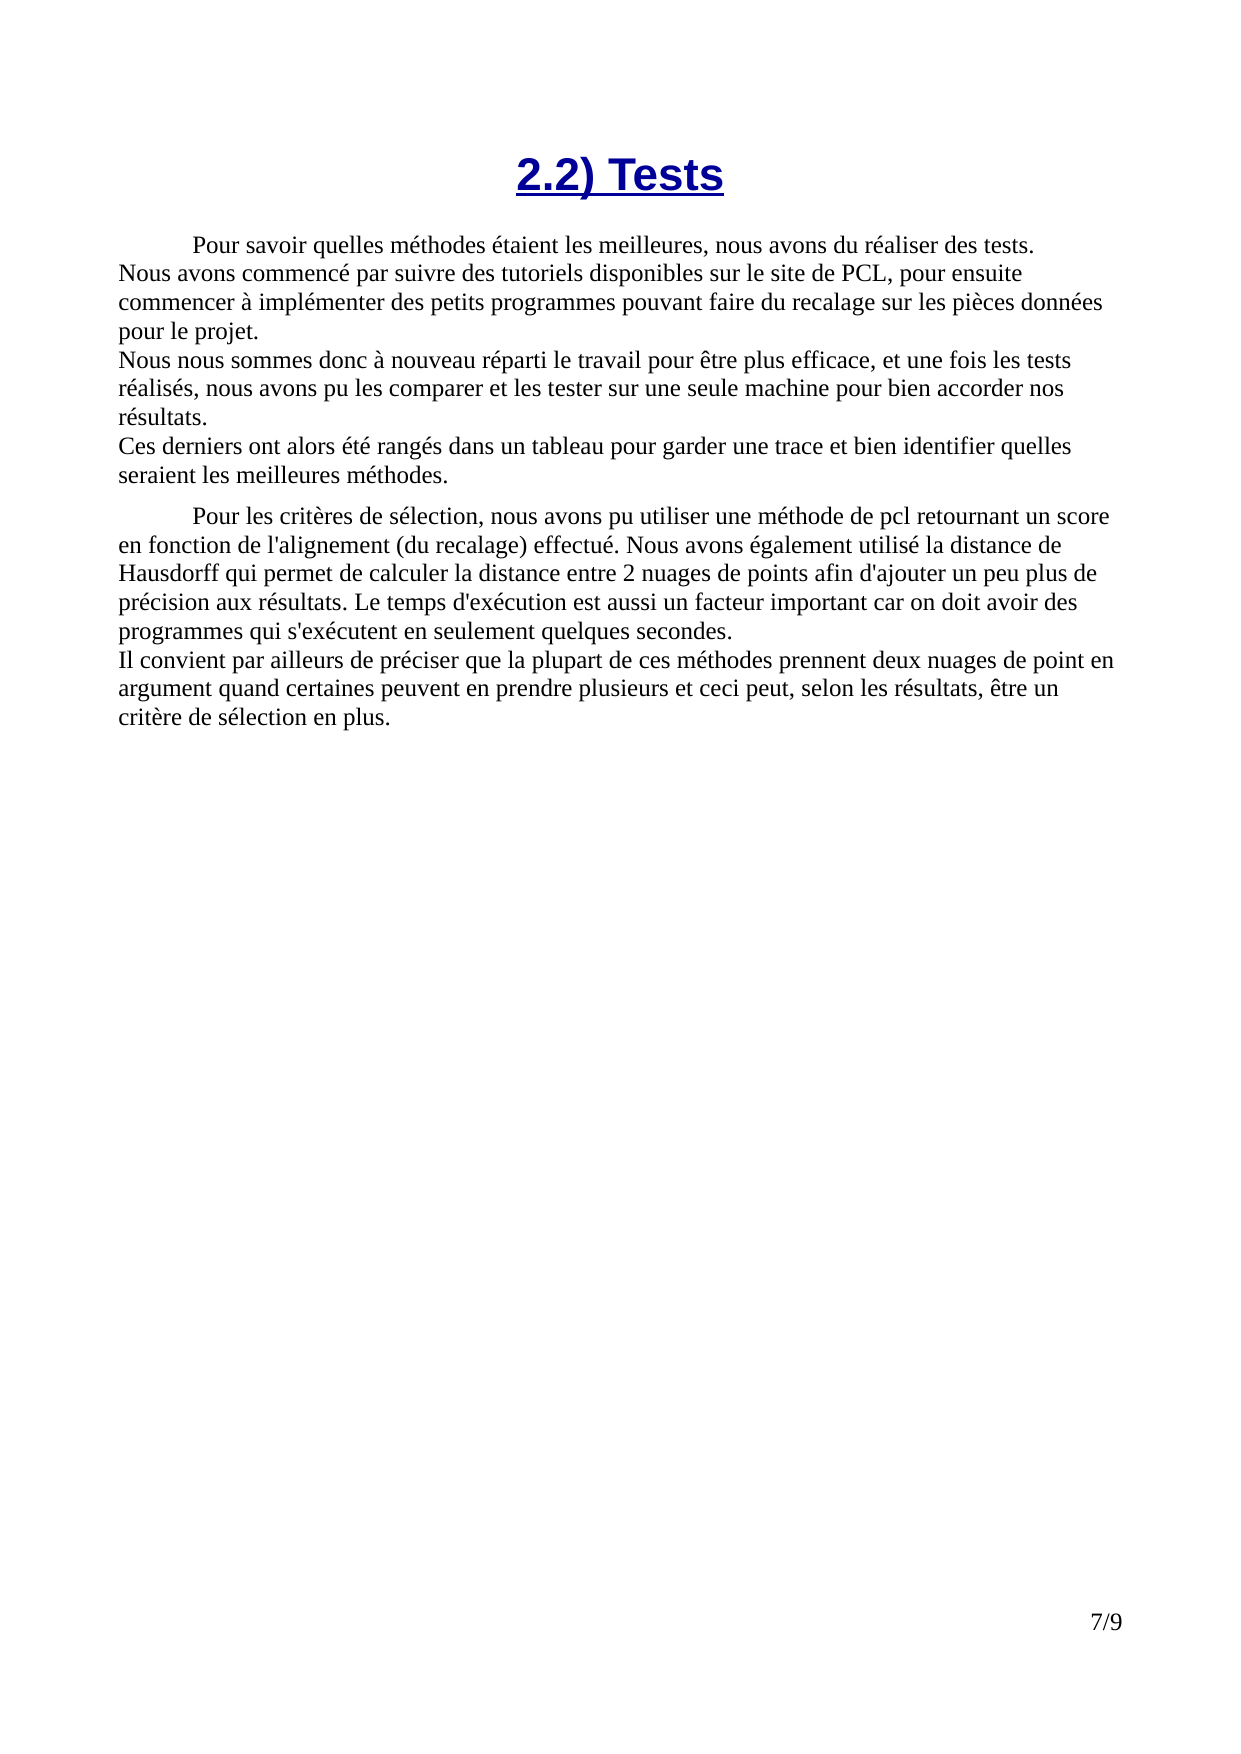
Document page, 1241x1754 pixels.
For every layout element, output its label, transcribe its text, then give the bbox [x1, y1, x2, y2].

subtitle 2.2) Tests [118, 148, 1122, 200]
text Pour savoir quelles méthodes étaient les meilleures, nous avons du réaliser des tests. Nous avons commencé par suivre des tutoriels disponibles sur le site de PCL, pour ensuite commencer à implémenter des petits programmes pouvant faire du recalage sur les pièces données pour le projet. Nous nous sommes donc à nouveau réparti le travail pour être plus efficace, et une fois les tests réalisés, nous avons pu les comparer et les tester sur une seule machine pour bien accorder nos résultats. Ces derniers ont alors été rangés dans un tableau pour garder une trace et bien identifier quelles seraient les meilleures méthodes. [118, 230, 1122, 488]
text Pour les critères de sélection, nous avons pu utiliser une méthode de pcl retournant un score en fonction de l'alignement (du recalage) effectué. Nous avons également utilisé la distance de Hausdorff qui permet de calculer la distance entre 2 nuages de points afin d'ajouter un peu plus de précision aux résultats. Le temps d'exécution est aussi un facteur important car on doit avoir des programmes qui s'exécutent en seulement quelques secondes. Il convient par ailleurs de préciser que la plupart de ces méthodes prennent deux nuages de point en argument quand certaines peuvent en prendre plusieurs et ceci peut, selon les résultats, être un critère de sélection en plus. [118, 501, 1122, 760]
